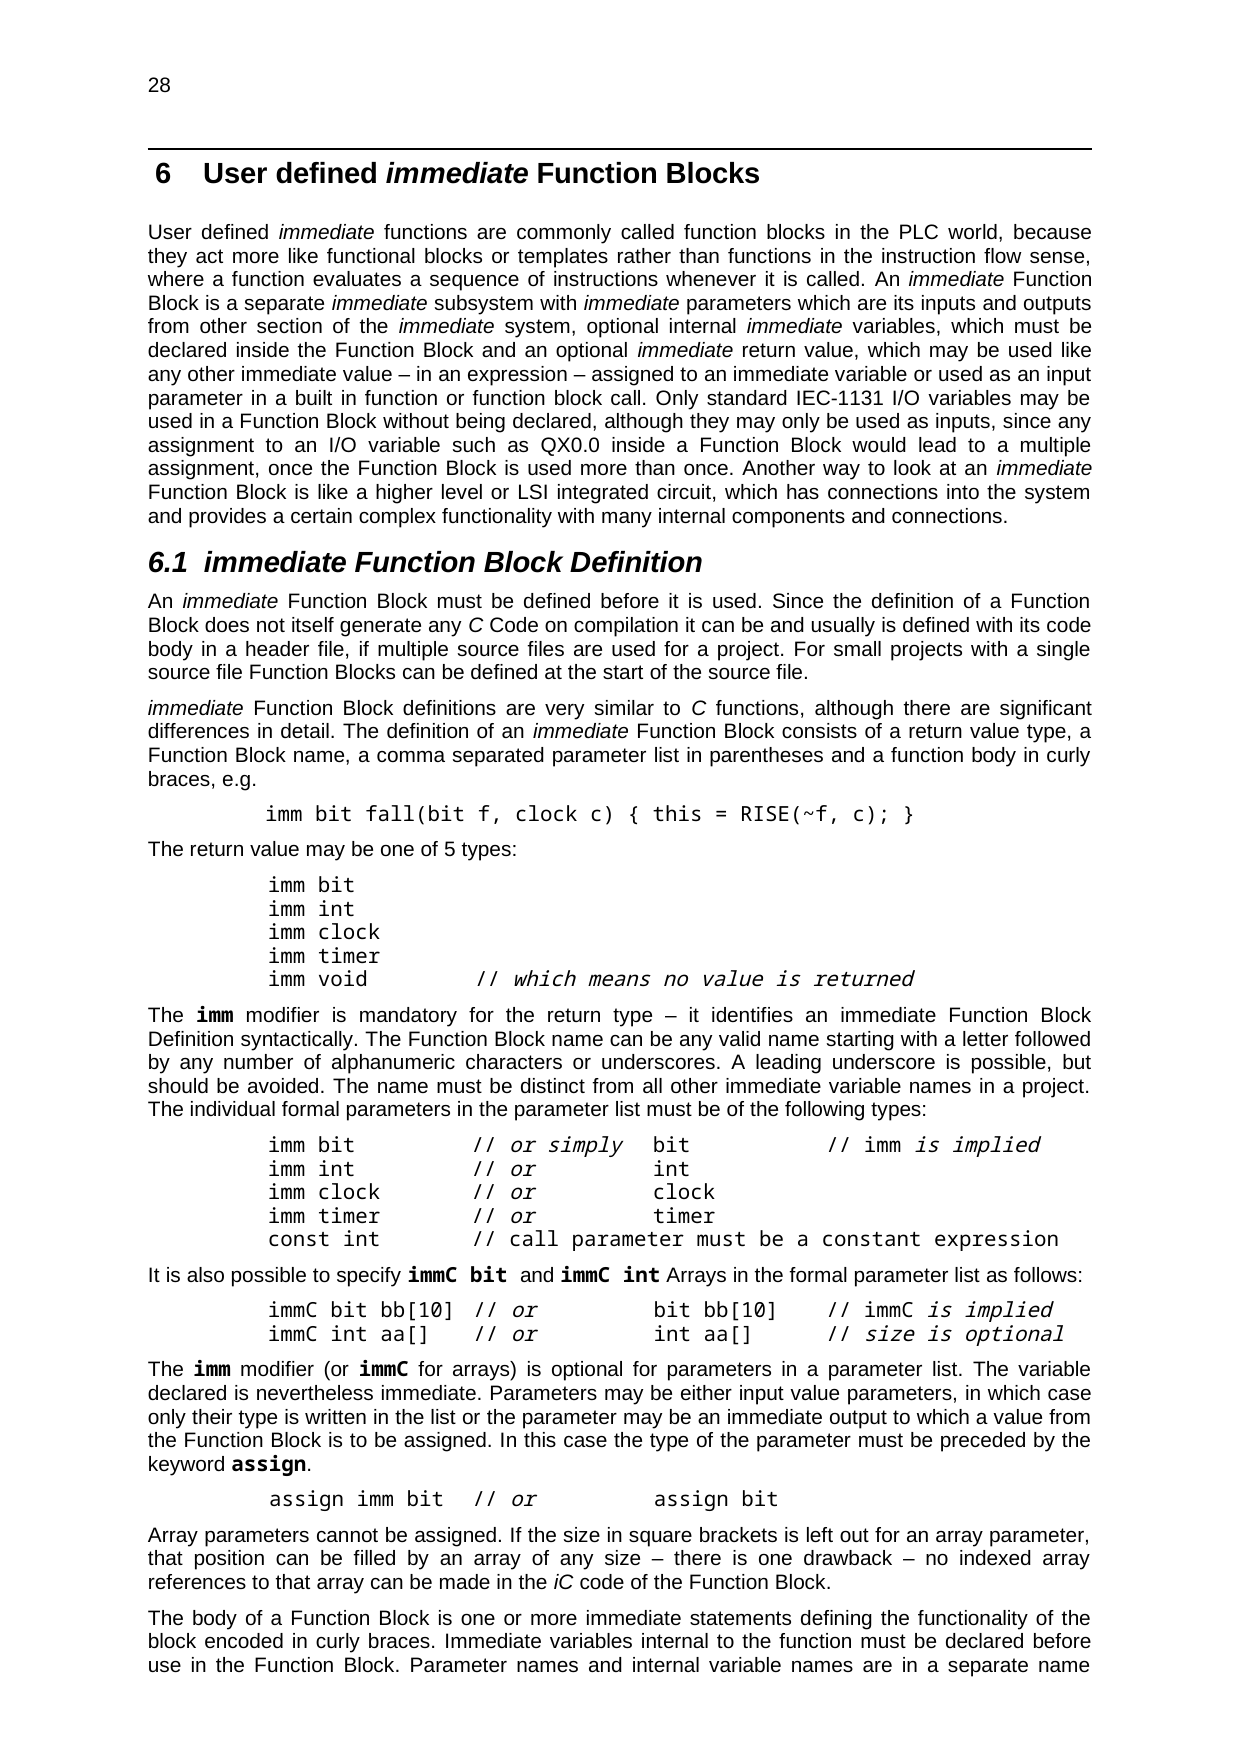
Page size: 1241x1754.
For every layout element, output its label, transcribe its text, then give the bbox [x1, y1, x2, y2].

text Array parameters cannot be assigned. If the size in square brackets is left out for an array parameter, that position can be filled by an array of any size – there is one drawback – no indexed array references to that array can be made in the iC code of the Function Block. [148, 1523, 1092, 1594]
text immC bit bb[10] // or bit bb[10] // immC is implied immC int aa[] // or int aa[] // size is optional [268, 1299, 1092, 1346]
text assign imm bit // or assign bit [269, 1488, 1092, 1512]
subtitle immediate Function Block Definition [148, 546, 1092, 578]
text The body of a Function Block is one or more immediate statements defining the functionality of the block encoded in curly braces. Immediate variables internal to the function must be declared before use in the Function Block. Parameter names and internal variable names are in a separate name [148, 1606, 1092, 1677]
text imm bit fall(bit f, clock c) { this = RISE(~f, c); } [265, 803, 1092, 826]
text User defined immediate functions are commonly called function blocks in the PLC world, because they act more like functional blocks or templates rather than functions in the instruction flow sense, where a function evaluates a sequence of instructions whenever it is called. An immediate Function Block is a separate immediate subsystem with immediate parameters which are its inputs and outputs from other section of the immediate system, optional internal immediate variables, which must be declared inside the Function Block and an optional immediate return value, which may be used like any other immediate value – in an expression – assigned to an immediate variable or used as an input parameter in a built in function or function block call. Only standard IEC-1131 I/O variables may be used in a Function Block without being declared, although they may only be used as inputs, since any assignment to an I/O variable such as QX0.0 inside a Function Block would lead to a multiple assignment, once the Function Block is used more than once. Another way to look at an immediate Function Block is like a higher level or LSI integrated circuit, which has connections into the system and provides a certain complex functionality with many internal components and connections. [148, 221, 1092, 528]
text The imm modifier is mandatory for the return type – it identifies an immediate Function Block Definition syntactically. The Function Block name can be any valid name starting with a letter followed by any number of alphanumeric characters or underscores. A leading underscore is possible, but should be avoided. The name must be distinct from all other immediate variable names in a project. The individual formal parameters in the parameter list must be of the following types: [148, 1003, 1092, 1122]
text It is also possible to specify immC bit and immC int Arrays in the formal parameter list as follows: [148, 1263, 1092, 1287]
text An immediate Function Block must be defined before it is used. Since the definition of a Function Block does not itself generate any C Code on compilation it can be and usually is defined with its code body in a header file, if multiple source files are used for a project. For small projects with a single source file Function Blocks can be defined at the start of the source file. [148, 590, 1092, 684]
text The return value may be one of 5 types: [148, 838, 1092, 862]
text imm bit imm int imm clock imm timer imm void // which means no value is returned [268, 873, 1092, 992]
text imm bit // or simply bit // imm is implied imm int // or int imm clock // or clock imm timer // or timer const int // call parameter must be a constant expression [268, 1133, 1092, 1252]
text The imm modifier (or immC for arrays) is optional for parameters in a parameter list. The variable declared is nevertheless immediate. Parameters may be either input value parameters, in which case only their type is written in the list or the parameter may be an immediate output to which a value from the Function Block is to be assigned. In this case the type of the parameter must be preceded by the keyword assign. [148, 1358, 1092, 1476]
subtitle User defined immediate Function Blocks [148, 150, 1092, 197]
text immediate Function Block definitions are very similar to C functions, although there are significant differences in detail. The definition of an immediate Function Block consists of a return value type, a Function Block name, a comma separated parameter list in parentheses and a function body in curly braces, e.g. [148, 696, 1092, 791]
